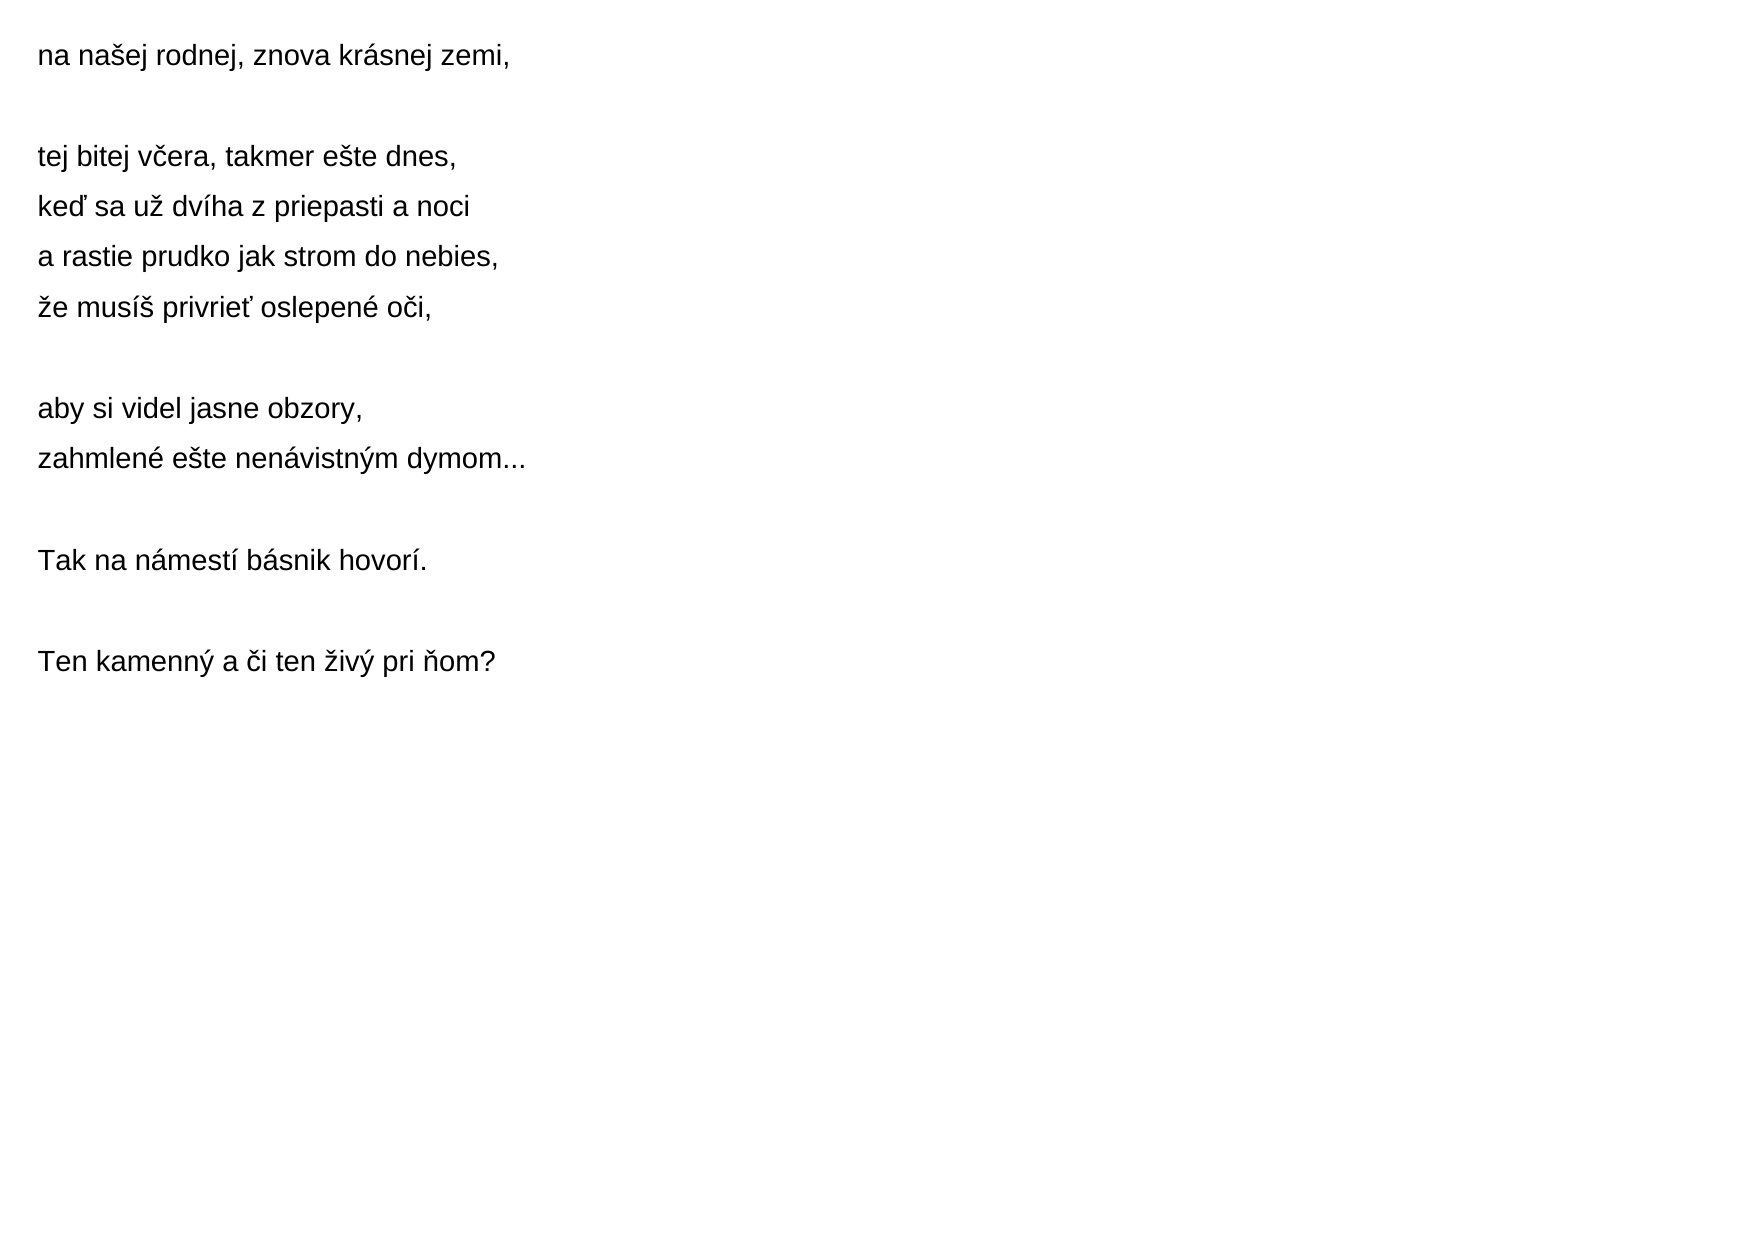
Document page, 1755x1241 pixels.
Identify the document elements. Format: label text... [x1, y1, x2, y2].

text tej bitej včera, takmer ešte dnes, [37, 139, 1148, 172]
text že musíš privrieť oslepené oči, [37, 290, 1148, 323]
text na našej rodnej, znova krásnej zemi, [37, 37, 1148, 71]
text keď sa už dvíha z priepasti a noci [37, 189, 1148, 223]
text Ten kamenný a či ten živý pri ňom? [37, 644, 1148, 678]
text zahmlené ešte nenávistným dymom... [37, 441, 1148, 475]
text Tak na námestí básnik hovorí. [37, 543, 1148, 576]
text aby si videl jasne obzory, [37, 391, 1148, 425]
text a rastie prudko jak strom do nebies, [37, 239, 1148, 273]
